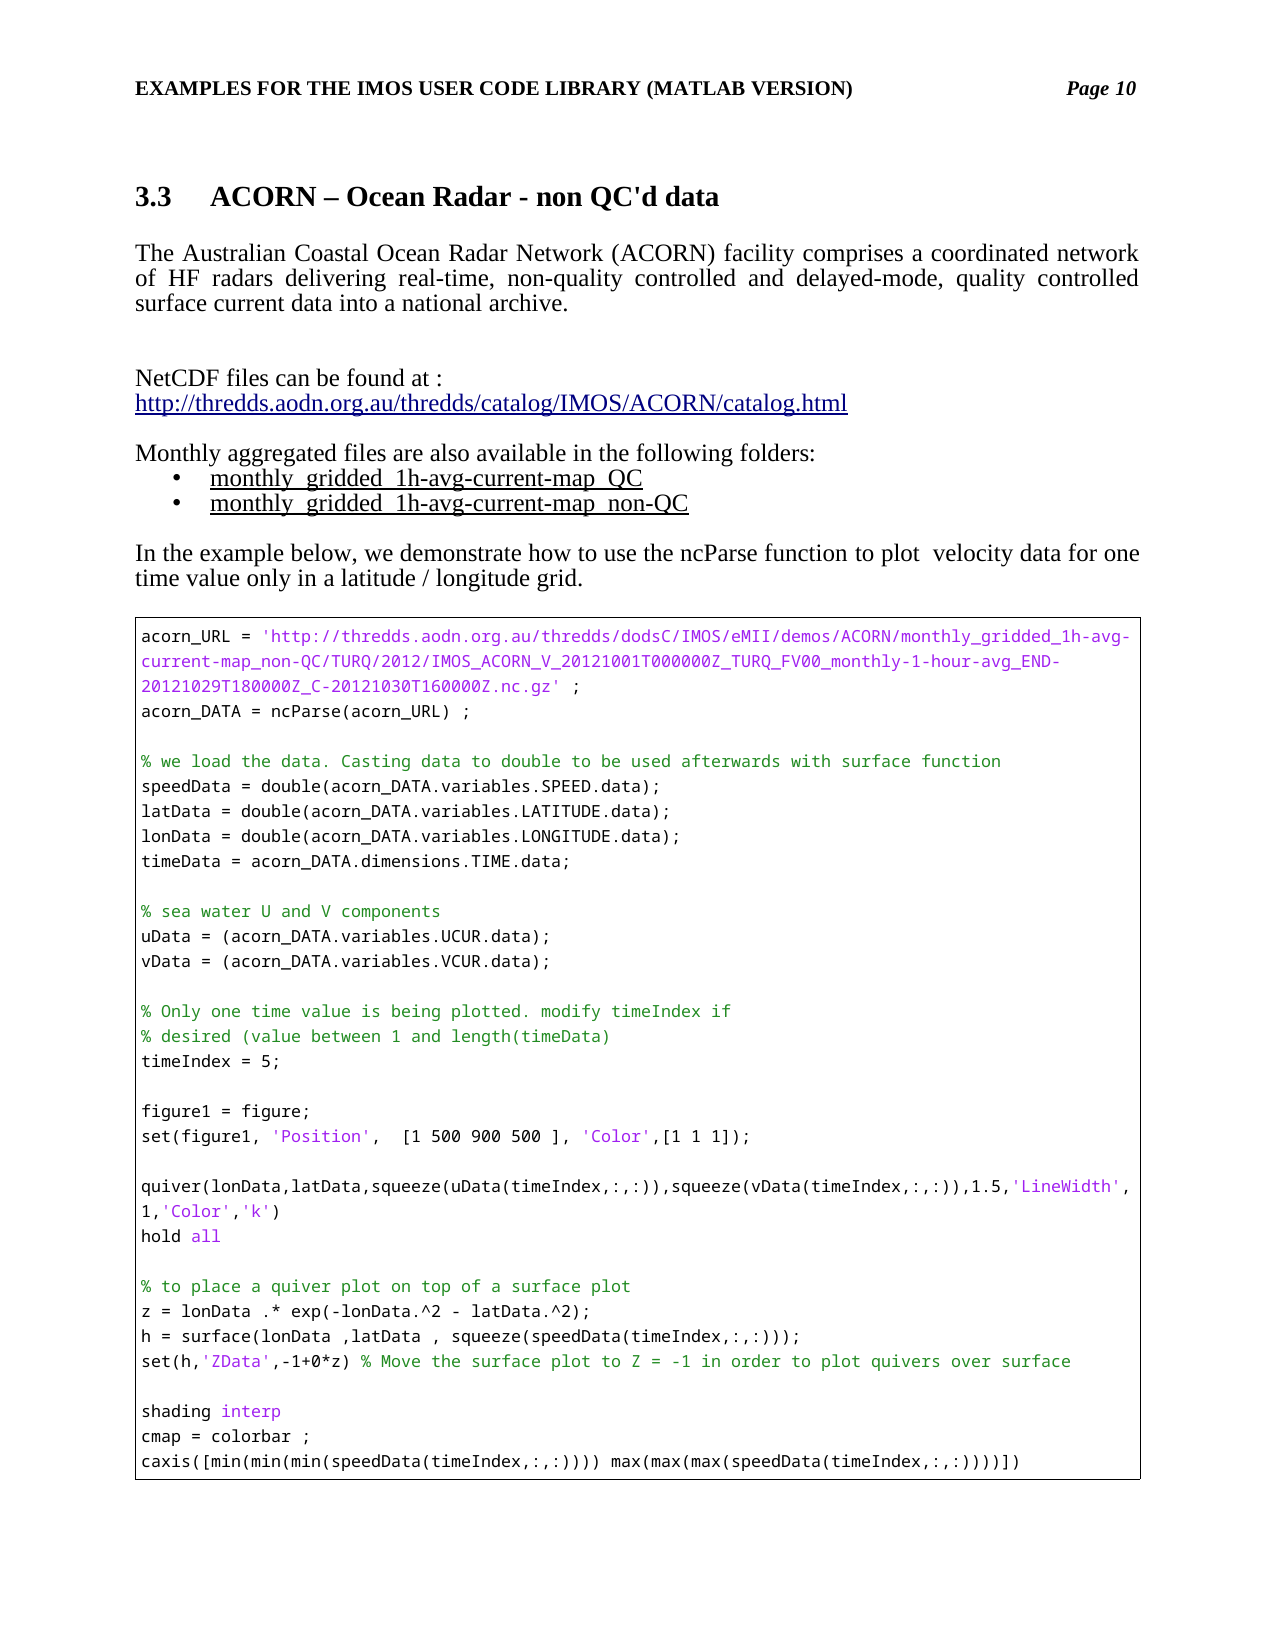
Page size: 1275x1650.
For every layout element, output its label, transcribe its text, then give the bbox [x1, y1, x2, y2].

subtitle ACORN – Ocean Radar - non QC'd data [135, 179, 1140, 213]
text NetCDF files can be found at : [135, 367, 1140, 392]
text In the example below, we demonstrate how to use the ncParse function to plot velocity data for one time value only in a latitude / longitude grid. [135, 542, 1140, 592]
text http://thredds.aodn.org.au/thredds/catalog/IMOS/ACORN/catalog.html [135, 392, 1140, 417]
table_header acorn_URL = 'http://thredds.aodn.org.au/thredds/dodsC/IMOS/eMII/demos/ACORN/monthly_gridded_1h-avg-current-map_non-QC/TURQ/2012/IMOS_ACORN_V_20121001T000000Z_TURQ_FV00_monthly-1-hour-avg_END-20121029T180000Z_C-20121030T160000Z.nc.gz' ; acorn_DATA = ncParse(acorn_URL) ; % we load the data. Casting data to double to be used afterwards with surface function speedData = double(acorn_DATA.variables.SPEED.data); latData = double(acorn_DATA.variables.LATITUDE.data); lonData = double(acorn_DATA.variables.LONGITUDE.data); timeData = acorn_DATA.dimensions.TIME.data; % sea water U and V components uData = (acorn_DATA.variables.UCUR.data); vData = (acorn_DATA.variables.VCUR.data); % Only one time value is being plotted. modify timeIndex if % desired (value between 1 and length(timeData) timeIndex = 5; figure1 = figure; set(figure1, 'Position', [1 500 900 500 ], 'Color',[1 1 1]); quiver(lonData,latData,squeeze(uData(timeIndex,:,:)),squeeze(vData(timeIndex,:,:)),1.5,'LineWidth',1,'Color','k') hold all % to place a quiver plot on top of a surface plot z = lonData .* exp(-lonData.^2 - latData.^2); h = surface(lonData ,latData , squeeze(speedData(timeIndex,:,:))); set(h,'ZData',-1+0*z) % Move the surface plot to Z = -1 in order to plot quivers over surface shading interp cmap = colorbar ; caxis([min(min(min(speedData(timeIndex,:,:)))) max(max(max(speedData(timeIndex,:,:))))]) [136, 618, 1140, 1478]
list monthly_gridded_1h-avg-current-map_non-QC [172, 492, 1140, 517]
text Monthly aggregated files are also available in the following folders: [135, 442, 1140, 467]
list monthly_gridded_1h-avg-current-map_QC [172, 467, 1140, 492]
text The Australian Coastal Ocean Radar Network (ACORN) facility comprises a coordinated network of HF radars delivering real-time, non-quality controlled and delayed-mode, quality controlled surface current data into a national archive. [135, 242, 1140, 317]
